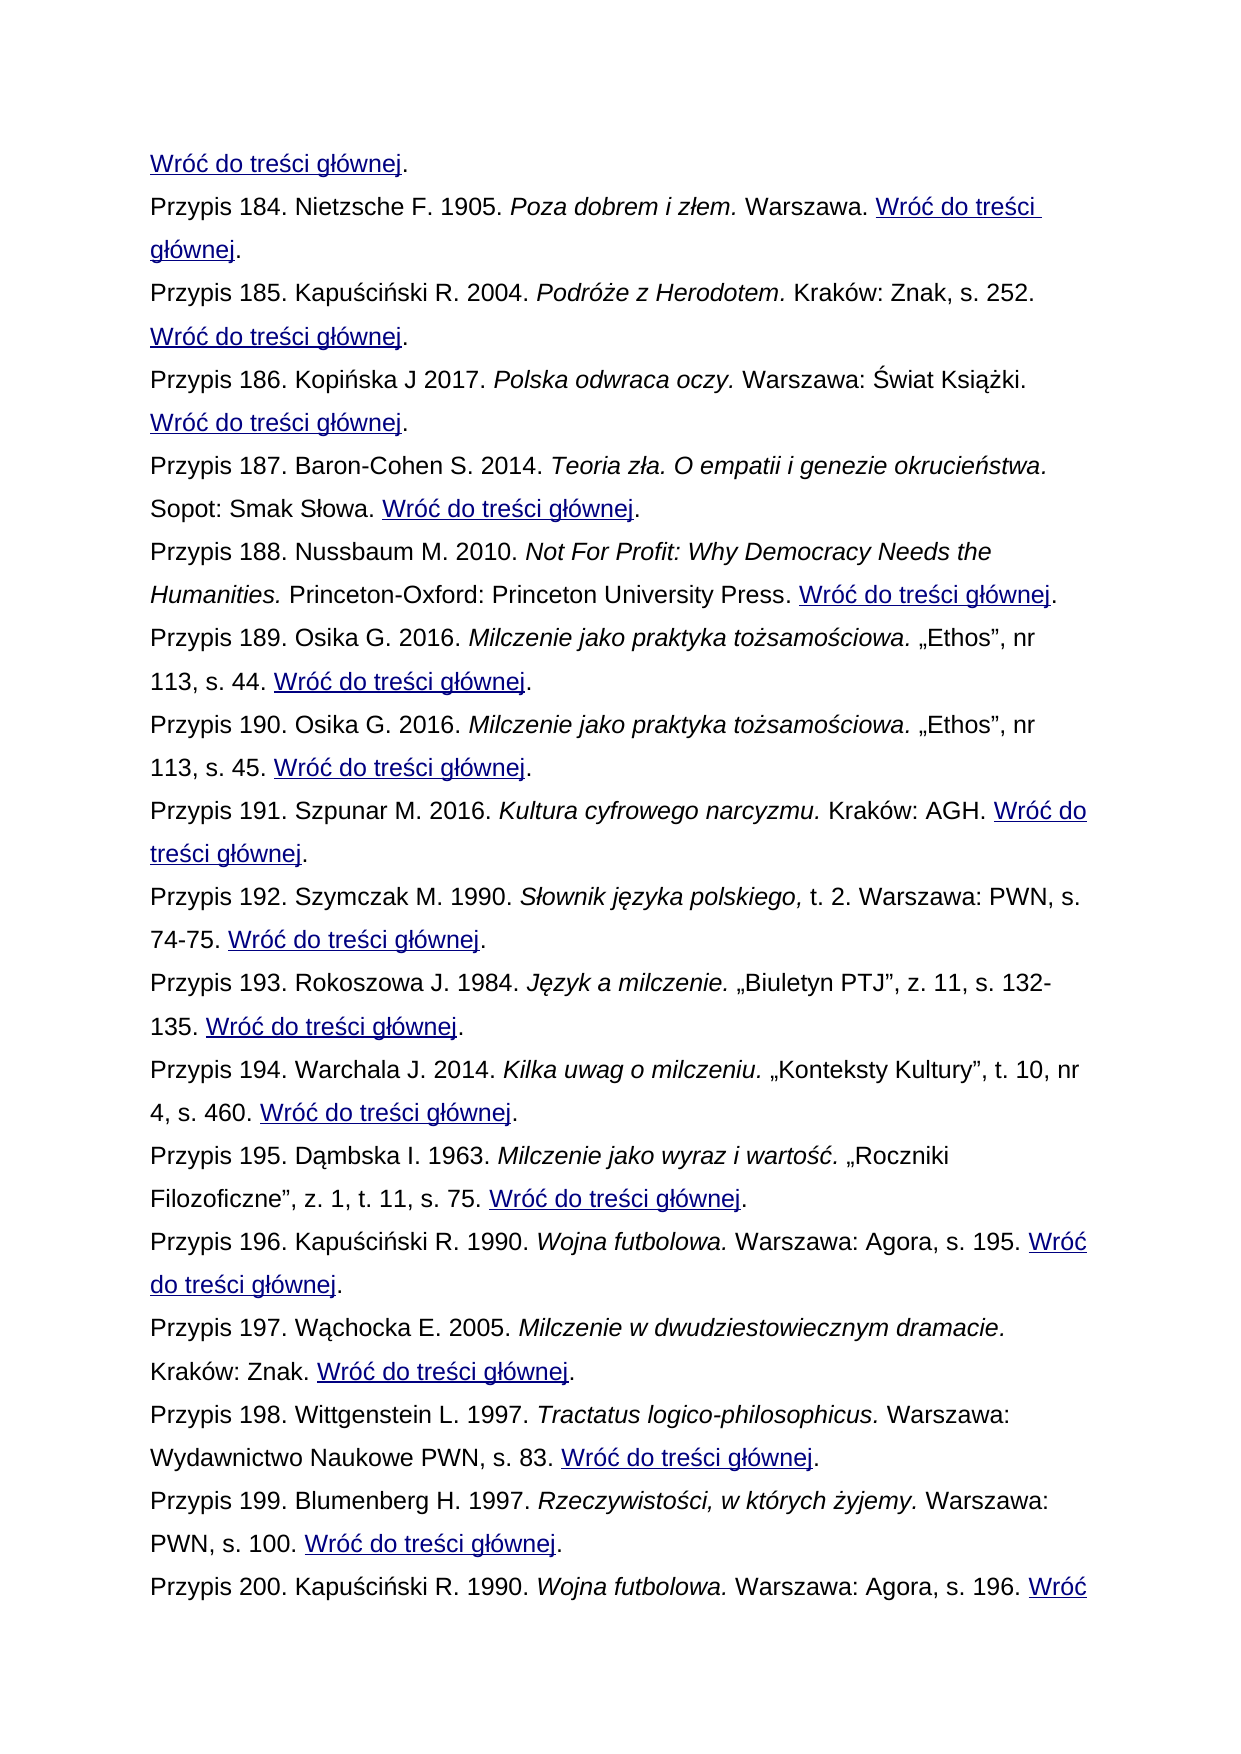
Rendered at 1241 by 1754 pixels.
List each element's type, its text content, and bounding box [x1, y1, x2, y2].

text Przypis 197. Wąchocka E. 2005. Milczenie w dwudziestowiecznym dramacie. Kraków: Znak. Wróć do treści głównej. [150, 1313, 1091, 1385]
text Przypis 188. Nussbaum M. 2010. Not For Profit: Why Democracy Needs the Humanities. Princeton-Oxford: Princeton University Press. Wróć do treści głównej. [150, 537, 1091, 609]
text Przypis 200. Kapuściński R. 1990. Wojna futbolowa. Warszawa: Agora, s. 196. Wróć [150, 1572, 1091, 1601]
text Przypis 187. Baron-Cohen S. 2014. Teoria zła. O empatii i genezie okrucieństwa. Sopot: Smak Słowa. Wróć do treści głównej. [150, 451, 1091, 523]
text Przypis 184. Nietzsche F. 1905. Poza dobrem i złem. Warszawa. Wróć do treści głównej. [150, 192, 1091, 264]
text Przypis 192. Szymczak M. 1990. Słownik języka polskiego, t. 2. Warszawa: PWN, s. 74-75. Wróć do treści głównej. [150, 882, 1091, 954]
text Przypis 195. Dąmbska I. 1963. Milczenie jako wyraz i wartość. „Roczniki Filozoficzne”, z. 1, t. 11, s. 75. Wróć do treści głównej. [150, 1141, 1091, 1213]
text Przypis 196. Kapuściński R. 1990. Wojna futbolowa. Warszawa: Agora, s. 195. Wróć do treści głównej. [150, 1227, 1091, 1299]
text Przypis 198. Wittgenstein L. 1997. Tractatus logico-philosophicus. Warszawa: Wydawnictwo Naukowe PWN, s. 83. Wróć do treści głównej. [150, 1399, 1091, 1471]
text Przypis 193. Rokoszowa J. 1984. Język a milczenie. „Biuletyn PTJ”, z. 11, s. 132-135. Wróć do treści głównej. [150, 968, 1091, 1040]
text Przypis 194. Warchala J. 2014. Kilka uwag o milczeniu. „Konteksty Kultury”, t. 10, nr 4, s. 460. Wróć do treści głównej. [150, 1054, 1091, 1126]
text Przypis 186. Kopińska J 2017. Polska odwraca oczy. Warszawa: Świat Książki. Wróć do treści głównej. [150, 364, 1091, 436]
text Przypis 185. Kapuściński R. 2004. Podróże z Herodotem. Kraków: Znak, s. 252. Wróć do treści głównej. [150, 278, 1091, 350]
text Wróć do treści głównej. [150, 149, 1091, 178]
text Przypis 189. Osika G. 2016. Milczenie jako praktyka tożsamościowa. „Ethos”, nr 113, s. 44. Wróć do treści głównej. [150, 623, 1091, 695]
text Przypis 191. Szpunar M. 2016. Kultura cyfrowego narcyzmu. Kraków: AGH. Wróć do treści głównej. [150, 796, 1091, 868]
text Przypis 190. Osika G. 2016. Milczenie jako praktyka tożsamościowa. „Ethos”, nr 113, s. 45. Wróć do treści głównej. [150, 709, 1091, 781]
text Przypis 199. Blumenberg H. 1997. Rzeczywistości, w których żyjemy. Warszawa: PWN, s. 100. Wróć do treści głównej. [150, 1486, 1091, 1558]
